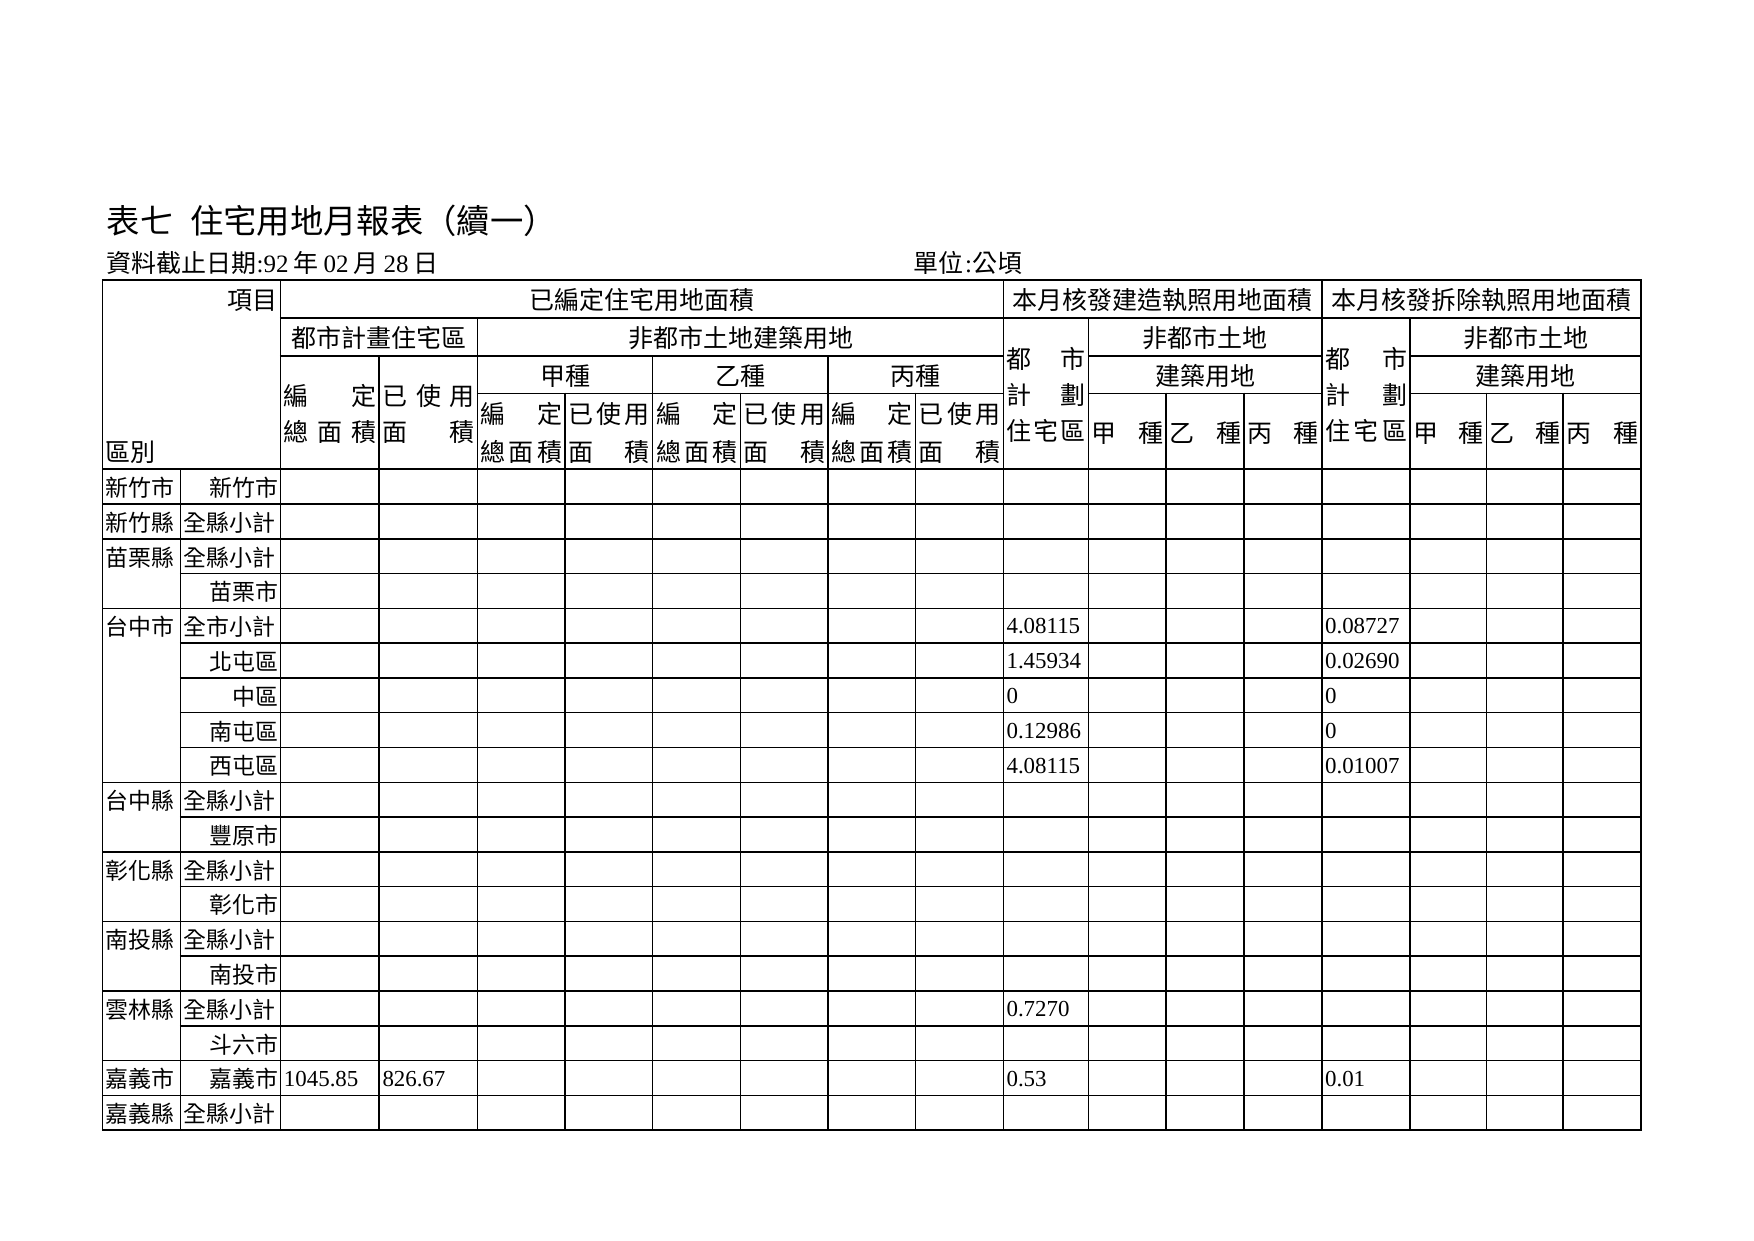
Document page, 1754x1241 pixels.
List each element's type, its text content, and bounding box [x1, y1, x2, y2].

table_cell 非都市土地 [1089, 319, 1321, 355]
table_cell [1323, 574, 1409, 607]
table_cell [829, 713, 915, 747]
table_cell [916, 853, 1003, 886]
table_cell 4.08115 [1004, 609, 1088, 642]
table_cell [1245, 609, 1321, 642]
table_cell [741, 992, 827, 1025]
table_cell 全縣小計 [181, 853, 280, 886]
table_cell [1323, 957, 1409, 990]
table_cell [741, 922, 827, 955]
table_cell [1245, 818, 1321, 851]
table_cell [1004, 887, 1088, 921]
table_cell [1167, 783, 1243, 816]
table_cell [1564, 505, 1640, 538]
table_cell [566, 1096, 652, 1129]
table_cell [566, 1061, 652, 1094]
table_cell 彰化市 [181, 887, 280, 921]
table_cell [1323, 1096, 1409, 1129]
table_cell [916, 1096, 1003, 1129]
table_cell [1089, 992, 1165, 1025]
table_cell 建築用地 [1411, 357, 1640, 393]
table_cell [1089, 505, 1165, 538]
table_cell [478, 470, 564, 503]
table_cell [281, 1027, 378, 1060]
table_cell [1564, 574, 1640, 607]
table_header 項目 [196, 281, 280, 317]
table_cell 已使用 面積 [380, 357, 477, 468]
table_cell [478, 957, 564, 990]
table_cell [196, 431, 280, 468]
table_cell [1411, 470, 1486, 503]
table_cell [916, 957, 1003, 990]
table_cell [1167, 713, 1243, 747]
table_cell [741, 505, 827, 538]
table_cell [196, 355, 280, 393]
table_cell [380, 922, 477, 955]
table_cell [380, 644, 477, 677]
table_cell [1411, 818, 1486, 851]
table_cell [1004, 818, 1088, 851]
table_cell [1323, 783, 1409, 816]
table_cell [1089, 853, 1165, 886]
table_cell [478, 679, 564, 712]
table_cell [1245, 887, 1321, 921]
table_cell [1245, 644, 1321, 677]
table_cell [1487, 713, 1562, 747]
table_cell 0 [1323, 713, 1409, 747]
table_cell [916, 1061, 1003, 1094]
table_cell [653, 818, 740, 851]
table_cell [1245, 470, 1321, 503]
table_cell [1089, 1027, 1165, 1060]
table_cell [281, 505, 378, 538]
table_cell [916, 470, 1003, 503]
table_cell [1487, 644, 1562, 677]
table_cell [916, 783, 1003, 816]
table_cell [566, 922, 652, 955]
table_cell [1004, 505, 1088, 538]
table_cell [1487, 470, 1562, 503]
table_cell [829, 853, 915, 886]
table_cell [1167, 887, 1243, 921]
table_cell 丙種 [829, 357, 1003, 393]
table_cell [281, 679, 378, 712]
table_cell [1089, 470, 1165, 503]
table_cell [103, 355, 196, 393]
table_cell 總面積 [829, 431, 915, 468]
table_cell [1245, 1027, 1321, 1060]
table_cell 已使用 [741, 394, 827, 431]
table_cell [1323, 992, 1409, 1025]
table_cell 南投市 [181, 957, 280, 990]
table_cell 嘉義市 [103, 1061, 180, 1094]
table_header 本月核發拆除執照用地面積 [1323, 281, 1640, 317]
table_cell [1245, 853, 1321, 886]
table_cell [1089, 748, 1165, 781]
table_cell 嘉義縣 [103, 1096, 180, 1129]
table_cell [1004, 922, 1088, 955]
table_cell [916, 887, 1003, 921]
table_cell 西屯區 [181, 748, 280, 781]
table_header [103, 281, 196, 317]
table_cell [478, 748, 564, 781]
table_cell [653, 1096, 740, 1129]
table_cell 中區 [181, 679, 280, 712]
table_cell [103, 317, 196, 355]
table_cell [1089, 609, 1165, 642]
table_cell [1089, 644, 1165, 677]
table_cell [1167, 853, 1243, 886]
table_cell [829, 505, 915, 538]
table_cell [1089, 1061, 1165, 1094]
table_cell [196, 317, 280, 355]
table_cell [1089, 783, 1165, 816]
table_cell 全縣小計 [181, 783, 280, 816]
table_cell [103, 393, 196, 431]
table_cell [741, 609, 827, 642]
table_cell [1323, 1027, 1409, 1060]
table_cell [196, 393, 280, 431]
table_cell 全縣小計 [181, 922, 280, 955]
table_cell [380, 609, 477, 642]
table_cell [1411, 957, 1486, 990]
table_cell [1089, 922, 1165, 955]
table_cell [1004, 783, 1088, 816]
table_cell 全縣小計 [181, 1096, 280, 1129]
table_cell [281, 853, 378, 886]
table_cell 南屯區 [181, 713, 280, 747]
table_cell [1167, 574, 1243, 607]
table_cell [281, 1096, 378, 1129]
table_cell [1487, 853, 1562, 886]
table_cell [741, 679, 827, 712]
table_cell 全縣小計 [181, 540, 280, 573]
table_cell 0.02690 [1323, 644, 1409, 677]
table_cell [1411, 1027, 1486, 1060]
table_cell 台中市 [103, 609, 180, 781]
table_cell 台中縣 [103, 783, 180, 851]
table_cell [1167, 748, 1243, 781]
table_cell [1487, 1027, 1562, 1060]
table_cell 區別 [103, 431, 196, 468]
table_cell [380, 713, 477, 747]
table_cell 非都市土地 [1411, 319, 1640, 355]
table_cell [1487, 922, 1562, 955]
table_cell 豐原市 [181, 818, 280, 851]
table_cell 新竹縣 [103, 505, 180, 538]
table_cell [1089, 1096, 1165, 1129]
table_cell [653, 1061, 740, 1094]
table_cell [1564, 853, 1640, 886]
table_cell [653, 679, 740, 712]
table_cell [1089, 713, 1165, 747]
table_cell [741, 818, 827, 851]
table_cell 0.08727 [1323, 609, 1409, 642]
table_cell [380, 783, 477, 816]
table_cell [380, 1027, 477, 1060]
table_cell [1245, 505, 1321, 538]
table_cell 1.45934 [1004, 644, 1088, 677]
table_cell [1487, 1061, 1562, 1094]
table_cell [478, 1096, 564, 1129]
table_cell 甲種 [478, 357, 652, 393]
table_cell [916, 679, 1003, 712]
table_cell 已使用 [916, 394, 1003, 431]
table_cell 0.12986 [1004, 713, 1088, 747]
table_cell [829, 957, 915, 990]
table_cell [916, 992, 1003, 1025]
table_cell [566, 713, 652, 747]
table_cell [1004, 470, 1088, 503]
table_cell [566, 1027, 652, 1060]
table_cell [1411, 748, 1486, 781]
table_cell [1089, 887, 1165, 921]
table_cell [478, 783, 564, 816]
table_cell [478, 505, 564, 538]
table_cell [653, 1027, 740, 1060]
table_cell [1487, 540, 1562, 573]
table_cell [1323, 887, 1409, 921]
table_cell [653, 853, 740, 886]
table_cell [566, 505, 652, 538]
table_cell [1167, 470, 1243, 503]
table_cell [1245, 679, 1321, 712]
table_cell [281, 644, 378, 677]
table_cell [478, 574, 564, 607]
table_cell [829, 644, 915, 677]
table_cell [653, 540, 740, 573]
table_cell [653, 574, 740, 607]
text 資料截止日期:92年02月28日 單位:公頃 [106, 243, 1648, 279]
table_cell [1089, 574, 1165, 607]
table_cell [380, 748, 477, 781]
table_cell [1089, 540, 1165, 573]
table_cell [741, 644, 827, 677]
table_cell [829, 922, 915, 955]
table_cell [566, 818, 652, 851]
table_cell [741, 853, 827, 886]
table_cell [1564, 1061, 1640, 1094]
table_cell [380, 540, 477, 573]
table_cell [916, 644, 1003, 677]
table_cell 編定 [478, 394, 564, 431]
table_cell [1167, 957, 1243, 990]
table_cell [566, 783, 652, 816]
table_cell 0.01007 [1323, 748, 1409, 781]
table_cell [1323, 505, 1409, 538]
table_cell [1564, 713, 1640, 747]
table_cell [478, 540, 564, 573]
table_cell 南投縣 [103, 922, 180, 990]
table_cell [741, 713, 827, 747]
table_cell [1411, 505, 1486, 538]
table_cell [653, 922, 740, 955]
table_cell [1411, 1061, 1486, 1094]
table_cell [741, 1027, 827, 1060]
table_cell [829, 1061, 915, 1094]
table_cell [1323, 922, 1409, 955]
table_cell [741, 540, 827, 573]
table_cell [566, 957, 652, 990]
table_cell [1004, 1027, 1088, 1060]
table_cell [1004, 540, 1088, 573]
table_cell 嘉義市 [181, 1061, 280, 1094]
table_cell [741, 748, 827, 781]
table_cell 面積 [566, 431, 652, 468]
table_cell [1564, 887, 1640, 921]
table_cell [478, 1061, 564, 1094]
table_cell [380, 505, 477, 538]
table_cell [1411, 713, 1486, 747]
table_cell [1004, 957, 1088, 990]
table_cell [380, 957, 477, 990]
table_cell [1411, 992, 1486, 1025]
table_cell 826.67 [380, 1061, 477, 1094]
table_cell [380, 818, 477, 851]
table_cell 新竹市 [181, 470, 280, 503]
table_cell [1004, 574, 1088, 607]
table_cell [478, 853, 564, 886]
table_cell 甲種 [1089, 394, 1165, 468]
table_cell 全縣小計 [181, 992, 280, 1025]
table_cell [1411, 609, 1486, 642]
table_cell [1564, 470, 1640, 503]
table_cell [653, 713, 740, 747]
table_cell [829, 818, 915, 851]
table_header 本月核發建造執照用地面積 [1004, 281, 1321, 317]
table_cell [829, 1096, 915, 1129]
table_cell [1487, 783, 1562, 816]
table_cell 編定 [653, 394, 740, 431]
table_cell [653, 644, 740, 677]
table_cell [1487, 505, 1562, 538]
table_cell [1167, 1027, 1243, 1060]
table_cell [916, 505, 1003, 538]
table_cell [281, 609, 378, 642]
table_cell [741, 783, 827, 816]
table_cell 0 [1004, 679, 1088, 712]
table_cell [281, 818, 378, 851]
table_cell [653, 470, 740, 503]
table_cell [1167, 1096, 1243, 1129]
table_cell [829, 540, 915, 573]
table_cell 甲種 [1411, 394, 1486, 468]
table_cell [1167, 540, 1243, 573]
table_cell [566, 853, 652, 886]
table_cell 非都市土地建築用地 [478, 319, 1003, 355]
table_cell [1004, 1096, 1088, 1129]
table_cell [1089, 818, 1165, 851]
table_cell 苗栗市 [181, 574, 280, 607]
table_cell [1323, 818, 1409, 851]
table_cell 4.08115 [1004, 748, 1088, 781]
table_cell [478, 992, 564, 1025]
table_cell [1411, 887, 1486, 921]
table_cell [1245, 783, 1321, 816]
table_cell 全市小計 [181, 609, 280, 642]
table_cell [380, 574, 477, 607]
table_cell [1564, 992, 1640, 1025]
table_cell [1564, 1096, 1640, 1129]
table_cell [1564, 540, 1640, 573]
table_cell [1411, 853, 1486, 886]
table_cell [741, 1061, 827, 1094]
table_cell [1245, 574, 1321, 607]
table_cell 彰化縣 [103, 853, 180, 921]
table_cell [281, 957, 378, 990]
table_cell [829, 574, 915, 607]
table_cell [1245, 1061, 1321, 1094]
table_cell [566, 679, 652, 712]
table_cell [1245, 957, 1321, 990]
table_cell [916, 574, 1003, 607]
table_cell 0.01 [1323, 1061, 1409, 1094]
table_cell [1167, 505, 1243, 538]
table_cell [281, 887, 378, 921]
table_cell 都市 計劃 住宅區 [1323, 319, 1409, 468]
table_cell 都市計畫住宅區 [281, 319, 477, 355]
table_cell [281, 540, 378, 573]
table_cell [380, 470, 477, 503]
table_cell [1323, 470, 1409, 503]
table_cell [1167, 644, 1243, 677]
table_cell [478, 887, 564, 921]
table_cell [478, 713, 564, 747]
table_cell [281, 748, 378, 781]
table_cell [829, 679, 915, 712]
table_cell 全縣小計 [181, 505, 280, 538]
table_cell [1564, 783, 1640, 816]
table_cell 丙種 [1245, 394, 1321, 468]
table_cell [1564, 679, 1640, 712]
table_cell [741, 957, 827, 990]
table_cell [380, 1096, 477, 1129]
table_cell [380, 887, 477, 921]
table_cell [653, 748, 740, 781]
table_cell [1487, 748, 1562, 781]
table_cell [380, 679, 477, 712]
table_cell 1045.85 [281, 1061, 378, 1094]
table_cell [1564, 957, 1640, 990]
table_cell [829, 609, 915, 642]
table_cell 0.7270 [1004, 992, 1088, 1025]
table_cell [1487, 992, 1562, 1025]
table_cell [281, 992, 378, 1025]
table_cell [566, 992, 652, 1025]
table_header 已編定住宅用地面積 [281, 281, 1003, 317]
table_cell [478, 922, 564, 955]
table_cell [1411, 644, 1486, 677]
table_cell [566, 540, 652, 573]
table_cell 苗栗縣 [103, 540, 180, 607]
table_cell [566, 644, 652, 677]
table_cell 都市 計劃 住宅區 [1004, 319, 1088, 468]
table_cell [916, 1027, 1003, 1060]
table_cell [829, 1027, 915, 1060]
table_cell [653, 887, 740, 921]
table_cell [829, 783, 915, 816]
table_cell [1089, 679, 1165, 712]
table_cell [1167, 818, 1243, 851]
table_cell [1411, 679, 1486, 712]
table_cell [1245, 992, 1321, 1025]
table_cell 總面積 [478, 431, 564, 468]
table_cell [281, 713, 378, 747]
table_cell [380, 992, 477, 1025]
table_cell [829, 887, 915, 921]
table_cell [478, 1027, 564, 1060]
table_cell [1323, 853, 1409, 886]
table_cell [1487, 574, 1562, 607]
table_cell [1245, 713, 1321, 747]
table_cell [281, 922, 378, 955]
table_cell [916, 713, 1003, 747]
table_cell [1167, 992, 1243, 1025]
table_cell [1167, 1061, 1243, 1094]
table_cell [566, 470, 652, 503]
table_cell [566, 887, 652, 921]
table_cell [281, 470, 378, 503]
table_cell [1564, 922, 1640, 955]
table_cell [1487, 679, 1562, 712]
table_cell [478, 818, 564, 851]
table_cell 斗六市 [181, 1027, 280, 1060]
table_cell [653, 957, 740, 990]
table_cell [566, 609, 652, 642]
table_cell 編定 總面積 [281, 357, 378, 468]
table_cell [1487, 887, 1562, 921]
table_cell [380, 853, 477, 886]
table_cell [829, 992, 915, 1025]
table_cell [1564, 609, 1640, 642]
table_cell [741, 887, 827, 921]
table_cell [1487, 1096, 1562, 1129]
table_cell [566, 574, 652, 607]
table_cell [1167, 609, 1243, 642]
table_cell [916, 922, 1003, 955]
table_cell 編定 [829, 394, 915, 431]
table_cell 0.53 [1004, 1061, 1088, 1094]
table_cell 0 [1323, 679, 1409, 712]
table_cell [1411, 540, 1486, 573]
table_cell 丙種 [1564, 394, 1640, 468]
table_cell 面積 [916, 431, 1003, 468]
table_cell 北屯區 [181, 644, 280, 677]
table_cell [1245, 922, 1321, 955]
table_cell 乙種 [1487, 394, 1562, 468]
table_cell [281, 574, 378, 607]
table_cell [916, 818, 1003, 851]
table_cell 已使用 [566, 394, 652, 431]
table_cell [916, 609, 1003, 642]
table_cell [478, 609, 564, 642]
table_cell [829, 470, 915, 503]
table_cell [1487, 609, 1562, 642]
table_cell [1411, 1096, 1486, 1129]
table_cell [653, 783, 740, 816]
table_cell [1245, 1096, 1321, 1129]
table_cell [1411, 574, 1486, 607]
table_cell [1564, 1027, 1640, 1060]
table_cell [653, 609, 740, 642]
table_cell 總面積 [653, 431, 740, 468]
table_cell [741, 470, 827, 503]
table_cell 乙種 [653, 357, 827, 393]
table_cell [916, 540, 1003, 573]
table_cell [1089, 957, 1165, 990]
table_cell [1245, 540, 1321, 573]
table_cell [653, 505, 740, 538]
table_cell 乙種 [1167, 394, 1243, 468]
table_cell [1323, 540, 1409, 573]
table_cell [916, 748, 1003, 781]
table_cell 面積 [741, 431, 827, 468]
table_cell [566, 748, 652, 781]
table_cell [741, 574, 827, 607]
table_cell [1411, 922, 1486, 955]
table_cell [1564, 644, 1640, 677]
table_cell [1411, 783, 1486, 816]
table_cell [1245, 748, 1321, 781]
text 表七 住宅用地月報表（續一） [106, 195, 1648, 243]
table_cell 雲林縣 [103, 992, 180, 1060]
table_cell [829, 748, 915, 781]
table_cell [1487, 818, 1562, 851]
table_cell [281, 783, 378, 816]
table_cell [478, 644, 564, 677]
table_cell 新竹市 [103, 470, 180, 503]
table_cell [1167, 922, 1243, 955]
table_cell [741, 1096, 827, 1129]
table_cell [1167, 679, 1243, 712]
table_cell [1564, 818, 1640, 851]
table_cell [653, 992, 740, 1025]
table_cell 建築用地 [1089, 357, 1321, 393]
table_cell [1487, 957, 1562, 990]
table_cell [1004, 853, 1088, 886]
table_cell [1564, 748, 1640, 781]
